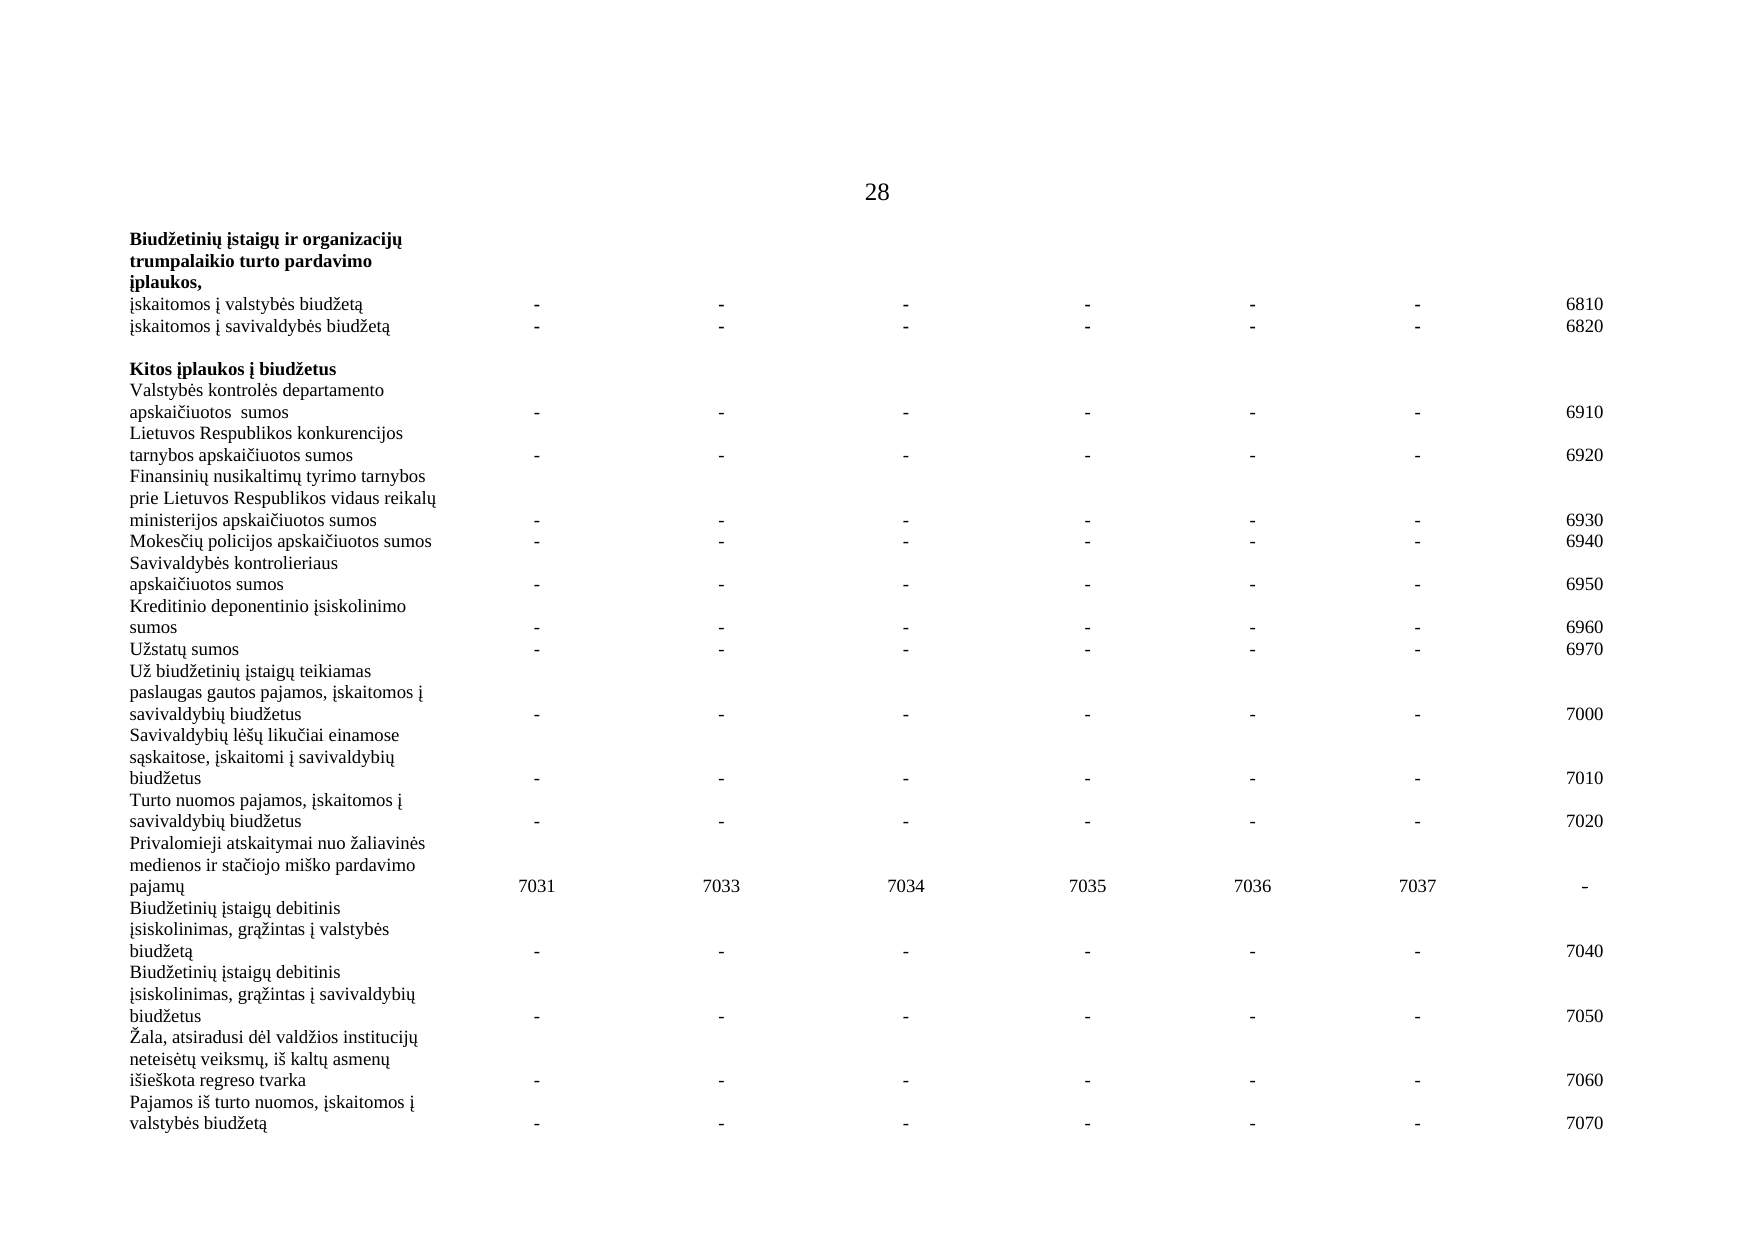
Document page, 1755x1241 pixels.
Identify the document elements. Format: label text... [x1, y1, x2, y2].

table_cell - [453, 552, 621, 595]
table_cell 6810 [1515, 293, 1654, 314]
table_cell [990, 358, 1185, 379]
table_cell [1320, 207, 1515, 228]
table_cell - [1185, 961, 1320, 1026]
table_cell - [1185, 1091, 1320, 1134]
table_cell 6930 [1515, 465, 1654, 530]
table_cell - [822, 897, 989, 961]
table_cell - [822, 660, 989, 724]
table_cell Pajamos iš turto nuomos, įskaitomos į valstybės biudžetą [118, 1091, 453, 1134]
table_cell [453, 336, 621, 358]
table_cell [822, 336, 989, 358]
table_cell [453, 358, 621, 379]
table_cell Turto nuomos pajamos, įskaitomos į savivaldybių biudžetus [118, 789, 453, 832]
table_cell - [1320, 293, 1515, 314]
table_cell - [822, 724, 989, 789]
table_cell - [990, 530, 1185, 552]
table_cell Biudžetinių įstaigų debitinis įsiskolinimas, grąžintas į valstybės biudžetą [118, 897, 453, 961]
table_cell - [990, 638, 1185, 659]
table_cell - [822, 1026, 989, 1091]
table_cell - [453, 595, 621, 638]
table_cell - [822, 422, 989, 465]
table_cell [1320, 358, 1515, 379]
table_cell - [621, 379, 822, 422]
table_cell - [1515, 832, 1654, 897]
table_cell - [1185, 379, 1320, 422]
table_cell - [1320, 530, 1515, 552]
table_cell - [822, 789, 989, 832]
table_cell - [822, 530, 989, 552]
table_cell - [1185, 552, 1320, 595]
table_cell 7070 [1515, 1091, 1654, 1134]
table_cell Biudžetinių įstaigų debitinis įsiskolinimas, grąžintas į savivaldybių biudžetus [118, 961, 453, 1026]
table_cell - [1320, 422, 1515, 465]
table_cell Užstatų sumos [118, 638, 453, 659]
table_cell - [453, 315, 621, 336]
table_cell - [621, 1026, 822, 1091]
table_cell - [453, 897, 621, 961]
table_cell - [1185, 1026, 1320, 1091]
table_cell - [1185, 315, 1320, 336]
table_cell 6950 [1515, 552, 1654, 595]
table_cell - [990, 897, 1185, 961]
table_cell - [1185, 638, 1320, 659]
table_cell - [822, 379, 989, 422]
table_cell - [990, 379, 1185, 422]
table_cell - [453, 660, 621, 724]
table_cell - [990, 1026, 1185, 1091]
table_cell - [1320, 1091, 1515, 1134]
table_cell - [621, 552, 822, 595]
table_cell [822, 358, 989, 379]
table_cell įskaitomos į savivaldybės biudžetą [118, 315, 453, 336]
table_cell 7020 [1515, 789, 1654, 832]
table_cell [118, 207, 453, 228]
table_cell - [1185, 897, 1320, 961]
table_cell - [990, 552, 1185, 595]
table_cell Už biudžetinių įstaigų teikiamas paslaugas gautos pajamos, įskaitomos į savivaldybių biudžetus [118, 660, 453, 724]
table_cell Kreditinio deponentinio įsiskolinimo sumos [118, 595, 453, 638]
table_cell [990, 207, 1185, 228]
table_cell [1185, 228, 1320, 293]
table_cell - [621, 897, 822, 961]
table_cell - [1320, 897, 1515, 961]
table_cell - [990, 789, 1185, 832]
table_cell - [453, 422, 621, 465]
table_cell 7000 [1515, 660, 1654, 724]
table_cell [1185, 336, 1320, 358]
table_cell - [453, 789, 621, 832]
table_cell - [621, 961, 822, 1026]
table_cell 7037 [1320, 832, 1515, 897]
table_cell - [1320, 465, 1515, 530]
table_cell [1515, 207, 1654, 228]
table_cell - [990, 724, 1185, 789]
table_cell - [621, 1091, 822, 1134]
table_cell - [621, 293, 822, 314]
table_cell 7040 [1515, 897, 1654, 961]
table_cell [621, 207, 822, 228]
table_cell - [990, 595, 1185, 638]
table_cell - [1185, 422, 1320, 465]
table_cell - [453, 1026, 621, 1091]
table_cell - [1320, 789, 1515, 832]
table_cell - [621, 638, 822, 659]
table_cell - [453, 293, 621, 314]
table_cell - [621, 660, 822, 724]
table_cell - [453, 465, 621, 530]
table_cell - [822, 315, 989, 336]
table_cell 6920 [1515, 422, 1654, 465]
table_cell - [1185, 530, 1320, 552]
table_cell - [453, 530, 621, 552]
table_cell - [1320, 724, 1515, 789]
table_cell Mokesčių policijos apskaičiuotos sumos [118, 530, 453, 552]
table_cell - [822, 552, 989, 595]
table_cell - [1320, 552, 1515, 595]
table_cell [990, 228, 1185, 293]
table_cell - [822, 293, 989, 314]
table_cell - [822, 465, 989, 530]
table_cell [118, 336, 453, 358]
table_cell Kitos įplaukos į biudžetus [118, 358, 453, 379]
table_cell 6970 [1515, 638, 1654, 659]
table_cell Finansinių nusikaltimų tyrimo tarnybos prie Lietuvos Respublikos vidaus reikalų ministerijos apskaičiuotos sumos [118, 465, 453, 530]
table_cell [1515, 228, 1654, 293]
table_cell - [453, 724, 621, 789]
table_cell - [1320, 315, 1515, 336]
table_cell Žala, atsiradusi dėl valdžios institucijų neteisėtų veiksmų, iš kaltų asmenų išieškota regreso tvarka [118, 1026, 453, 1091]
table_cell Valstybės kontrolės departamento apskaičiuotos sumos [118, 379, 453, 422]
table_cell [453, 207, 621, 228]
table_cell 7010 [1515, 724, 1654, 789]
table_cell [822, 207, 989, 228]
table_cell - [822, 1091, 989, 1134]
table_cell - [990, 315, 1185, 336]
table_cell - [453, 638, 621, 659]
table_cell 6960 [1515, 595, 1654, 638]
table_cell - [990, 961, 1185, 1026]
table_cell [621, 336, 822, 358]
table_cell 6940 [1515, 530, 1654, 552]
table_cell - [621, 530, 822, 552]
table_cell 6910 [1515, 379, 1654, 422]
table_cell [1185, 207, 1320, 228]
table_cell 7033 [621, 832, 822, 897]
table_cell - [1320, 1026, 1515, 1091]
table_cell [1320, 228, 1515, 293]
table_cell 7031 [453, 832, 621, 897]
table_cell [822, 228, 989, 293]
table_cell - [1320, 961, 1515, 1026]
table_cell - [1185, 724, 1320, 789]
table_cell 7036 [1185, 832, 1320, 897]
table_cell Privalomieji atskaitymai nuo žaliavinės medienos ir stačiojo miško pardavimo pajamų [118, 832, 453, 897]
table_cell - [1320, 379, 1515, 422]
table_cell [1515, 336, 1654, 358]
table_cell [621, 358, 822, 379]
table_cell - [822, 638, 989, 659]
table_cell [453, 228, 621, 293]
table_cell 7060 [1515, 1026, 1654, 1091]
table_cell - [990, 660, 1185, 724]
table_cell [621, 228, 822, 293]
table_cell - [1320, 638, 1515, 659]
table_cell - [621, 315, 822, 336]
table_cell [990, 336, 1185, 358]
table_cell 7035 [990, 832, 1185, 897]
table_cell Lietuvos Respublikos konkurencijos tarnybos apskaičiuotos sumos [118, 422, 453, 465]
table_cell - [453, 1091, 621, 1134]
table_cell Savivaldybių lėšų likučiai einamose sąskaitose, įskaitomi į savivaldybių biudžetus [118, 724, 453, 789]
table_cell - [822, 595, 989, 638]
table_cell - [1320, 595, 1515, 638]
table_cell - [621, 465, 822, 530]
table_cell - [990, 465, 1185, 530]
table_cell - [621, 724, 822, 789]
table_cell [1320, 336, 1515, 358]
table_cell - [1320, 660, 1515, 724]
table_cell - [453, 379, 621, 422]
table_cell 7050 [1515, 961, 1654, 1026]
table_cell įskaitomos į valstybės biudžetą [118, 293, 453, 314]
table_cell - [1185, 595, 1320, 638]
table_cell Biudžetinių įstaigų ir organizacijų trumpalaikio turto pardavimo įplaukos, [118, 228, 453, 293]
table_cell 7034 [822, 832, 989, 897]
table_cell - [990, 1091, 1185, 1134]
table_cell - [621, 789, 822, 832]
table_cell - [621, 595, 822, 638]
table_cell Savivaldybės kontrolieriaus apskaičiuotos sumos [118, 552, 453, 595]
table_cell - [1185, 660, 1320, 724]
table_cell [1185, 358, 1320, 379]
table_cell - [621, 422, 822, 465]
table_cell - [990, 293, 1185, 314]
table_cell - [990, 422, 1185, 465]
table_cell 6820 [1515, 315, 1654, 336]
table_cell - [453, 961, 621, 1026]
table_cell - [1185, 789, 1320, 832]
table_cell - [1185, 293, 1320, 314]
table_cell - [822, 961, 989, 1026]
table_cell - [1185, 465, 1320, 530]
table_cell [1515, 358, 1654, 379]
